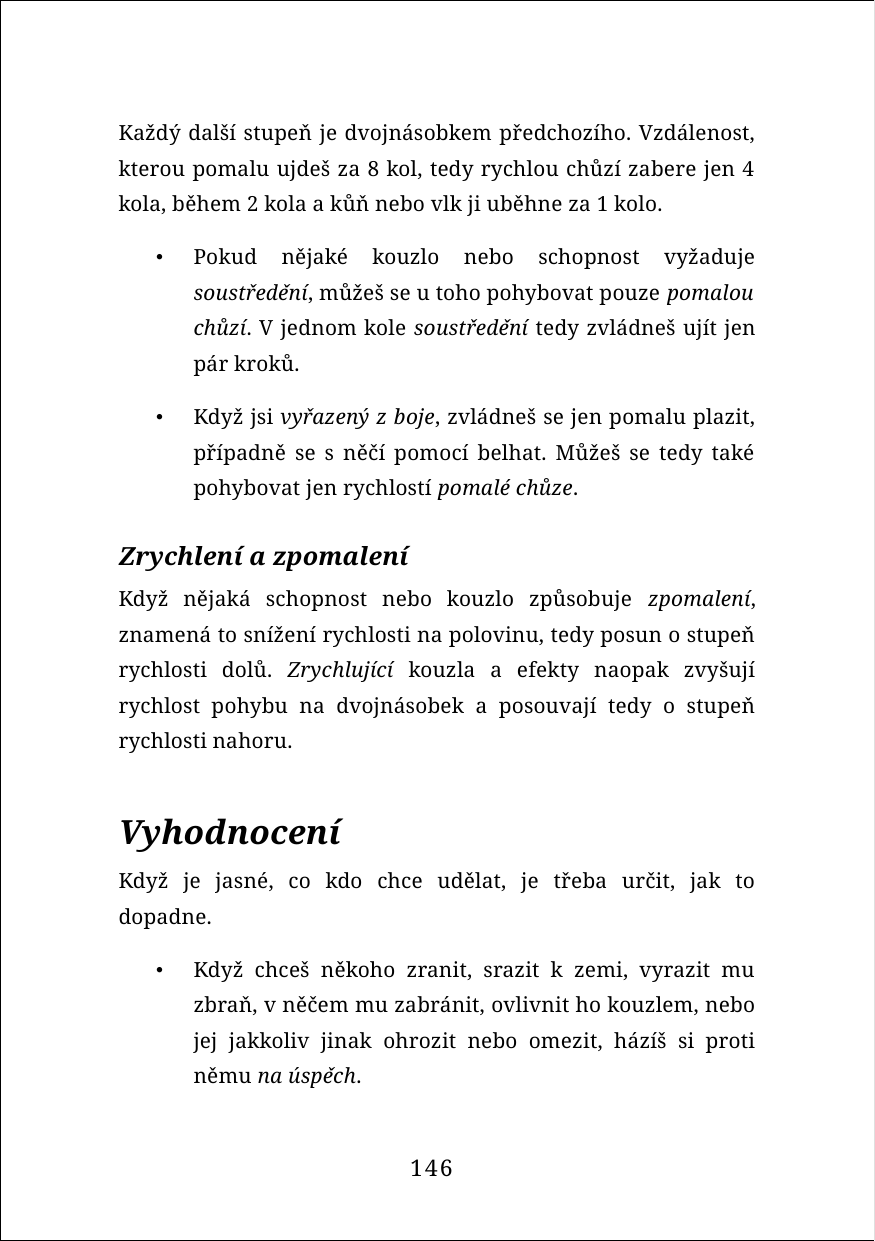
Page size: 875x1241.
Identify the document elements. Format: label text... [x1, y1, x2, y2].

text Každý další stupeň je dvojnásobkem předchozího. Vzdálenost, kterou pomalu ujdeš za 8 kol, tedy rychlou chůzí zabere jen 4 kola, během 2 kola a kůň nebo vlk ji uběhne za 1 kolo. [118, 118, 756, 218]
subtitle Zrychlení a zpomalení [118, 538, 756, 572]
text Když nějaká schopnost nebo kouzlo způsobuje zpomalení, znamená to snížení rychlosti na polovinu, tedy posun o stupeň rychlosti dolů. Zrychlující kouzla a efekty naopak zvyšují rychlost pohybu na dvojnásobek a posouvají tedy o stupeň rychlosti nahoru. [118, 584, 756, 755]
list Když jsi vyřazený z boje, zvládneš se jen pomalu plazit, případně se s něčí pomocí belhat. Můžeš se tedy také pohybovat jen rychlostí pomalé chůze. [156, 402, 756, 502]
list Když chceš někoho zranit, srazit k zemi, vyrazit mu zbraň, v něčem mu zabránit, ovlivnit ho kouzlem, nebo jej jakkoliv jinak ohrozit nebo omezit, házíš si proti němu na úspěch. [156, 955, 756, 1090]
list Pokud nějaké kouzlo nebo schopnost vyžaduje soustředění, můžeš se u toho pohybovat pouze pomalou chůzí. V jednom kole soustředění tedy zvládneš ujít jen pár kroků. [156, 242, 756, 377]
text Když je jasné, co kdo chce udělat, je třeba určit, jak to dopadne. [118, 866, 756, 930]
subtitle Vyhodnocení [118, 809, 756, 854]
